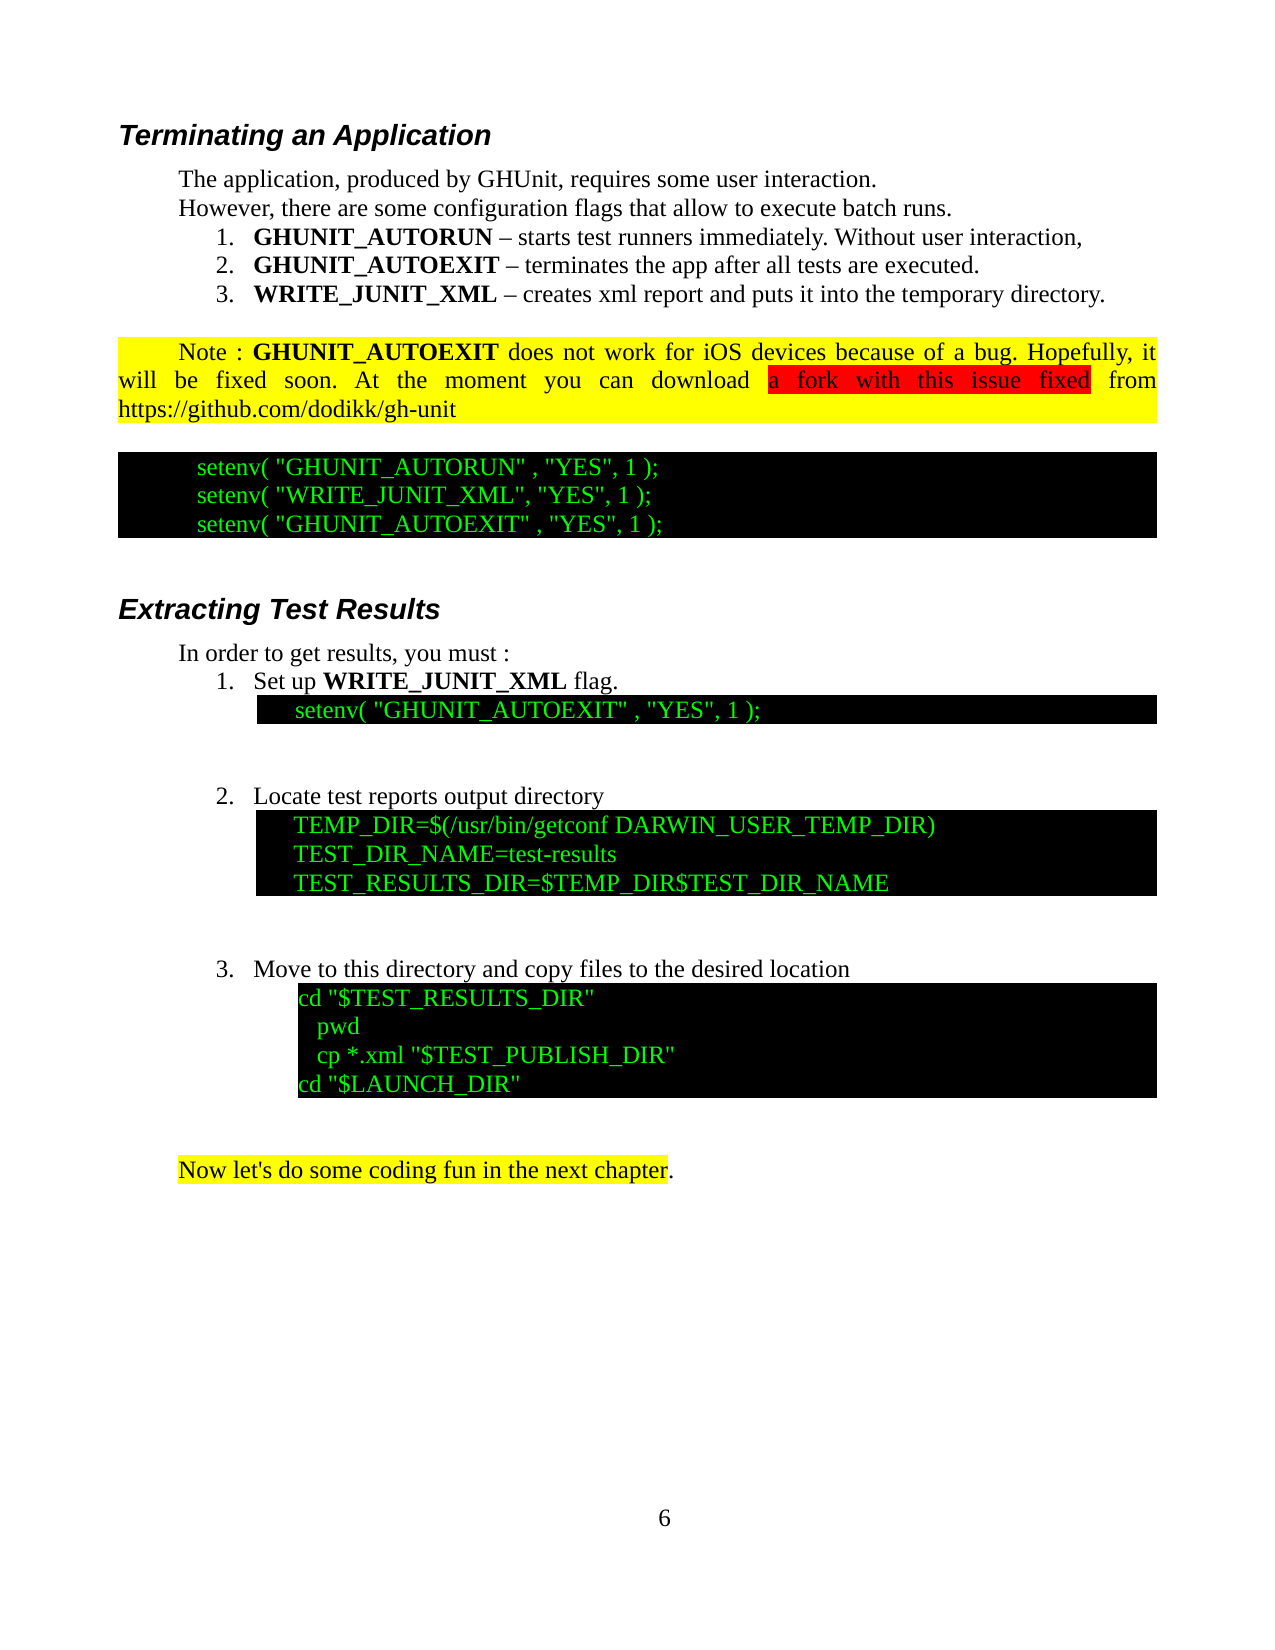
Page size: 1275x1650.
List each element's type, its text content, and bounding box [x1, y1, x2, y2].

text However, there are some configuration flags that allow to execute batch runs. [118, 193, 1157, 222]
list cp *.xml "$TEST_PUBLISH_DIR" [298, 1040, 1157, 1069]
list TEMP_DIR=$(/usr/bin/getconf DARWIN_USER_TEMP_DIR) [256, 810, 1157, 839]
list Move to this directory and copy files to the desired location [216, 954, 1157, 983]
list GHUNIT_AUTORUN – starts test runners immediately. Without user interaction, [216, 222, 1157, 250]
text In order to get results, you must : [118, 638, 1157, 666]
subtitle Extracting Test Results [118, 592, 1157, 625]
text The application, produced by GHUnit, requires some user interaction. [118, 164, 1157, 193]
text setenv( "GHUNIT_AUTOEXIT" , "YES", 1 ); [118, 509, 1157, 538]
list TEST_DIR_NAME=test-results [256, 839, 1157, 868]
list TEST_RESULTS_DIR=$TEMP_DIR$TEST_DIR_NAME [256, 868, 1157, 896]
list cd "$LAUNCH_DIR" [298, 1069, 1157, 1098]
text setenv( "GHUNIT_AUTORUN" , "YES", 1 ); [118, 452, 1157, 480]
text setenv( "WRITE_JUNIT_XML", "YES", 1 ); [118, 480, 1157, 509]
list Locate test reports output directory [216, 781, 1157, 810]
text Now let's do some coding fun in the next chapter. [118, 1155, 1157, 1184]
list Set up WRITE_JUNIT_XML flag. [216, 666, 1157, 695]
list setenv( "GHUNIT_AUTOEXIT" , "YES", 1 ); [257, 695, 1157, 724]
list GHUNIT_AUTOEXIT – terminates the app after all tests are executed. [216, 250, 1157, 279]
list WRITE_JUNIT_XML – creates xml report and puts it into the temporary directory. [216, 279, 1157, 308]
list pwd [298, 1011, 1157, 1040]
list cd "$TEST_RESULTS_DIR" [298, 983, 1157, 1011]
subtitle Terminating an Application [118, 118, 1157, 152]
text Note : GHUNIT_AUTOEXIT does not work for iOS devices because of a bug. Hopefully, it will be fixed soon. At the moment you can download a fork with this issue fixed from https://github.com/dodikk/gh-unit [118, 337, 1157, 423]
